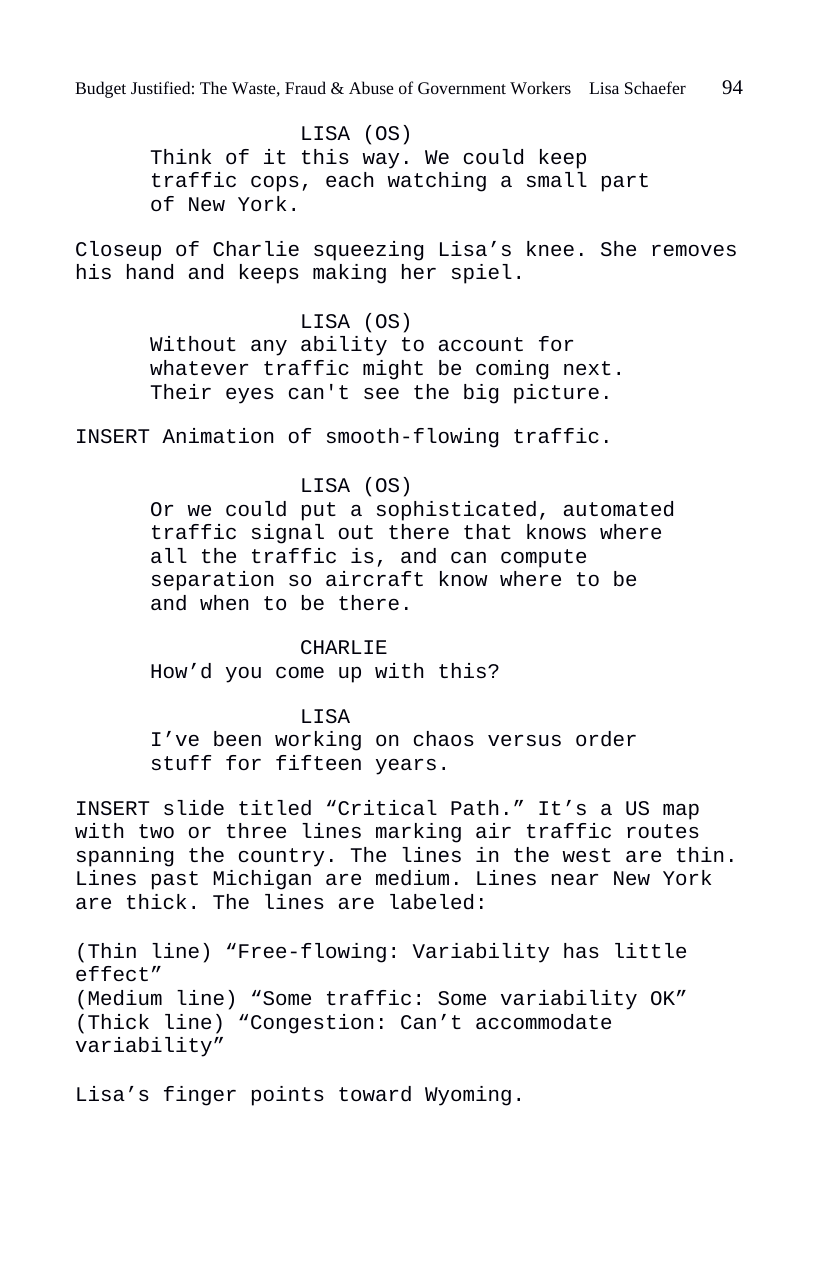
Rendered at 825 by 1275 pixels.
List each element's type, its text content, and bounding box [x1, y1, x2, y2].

text LISA [75, 706, 750, 729]
text Think of it this way. We could keep traffic cops, each watching a small part of New York. [150, 147, 675, 218]
text (Thin line) “Free-flowing: Variability has little effect” [75, 941, 750, 988]
text (Medium line) “Some traffic: Some variability OK” [75, 988, 750, 1012]
text (Thick line) “Congestion: Can’t accommodate variability” [75, 1012, 750, 1059]
text INSERT Animation of smooth-flowing traffic. [75, 426, 750, 450]
text INSERT slide titled “Critical Path.” It’s a US map with two or three lines marking air traffic routes spanning the country. The lines in the west are thin. Lines past Michigan are medium. Lines near New York are thick. The lines are labeled: [75, 797, 750, 916]
text Without any ability to account for whatever traffic might be coming next. Their eyes can't see the big picture. [150, 334, 675, 405]
text Lisa’s finger points toward Wyoming. [75, 1084, 750, 1108]
text LISA (OS) [75, 475, 750, 498]
text LISA (OS) [75, 311, 750, 334]
text I’ve been working on chaos versus order stuff for fifteen years. [150, 729, 675, 777]
text Closeup of Charlie squeezing Lisa’s knee. She removes his hand and keeps making her spiel. [75, 238, 750, 286]
text Or we could put a sophisticated, automated traffic signal out there that knows where all the traffic is, and can compute separation so aircraft know where to be and when to be there. [150, 498, 675, 617]
text CHARLIE [75, 638, 750, 661]
text LISA (OS) [75, 123, 750, 147]
text How’d you come up with this? [150, 661, 675, 685]
